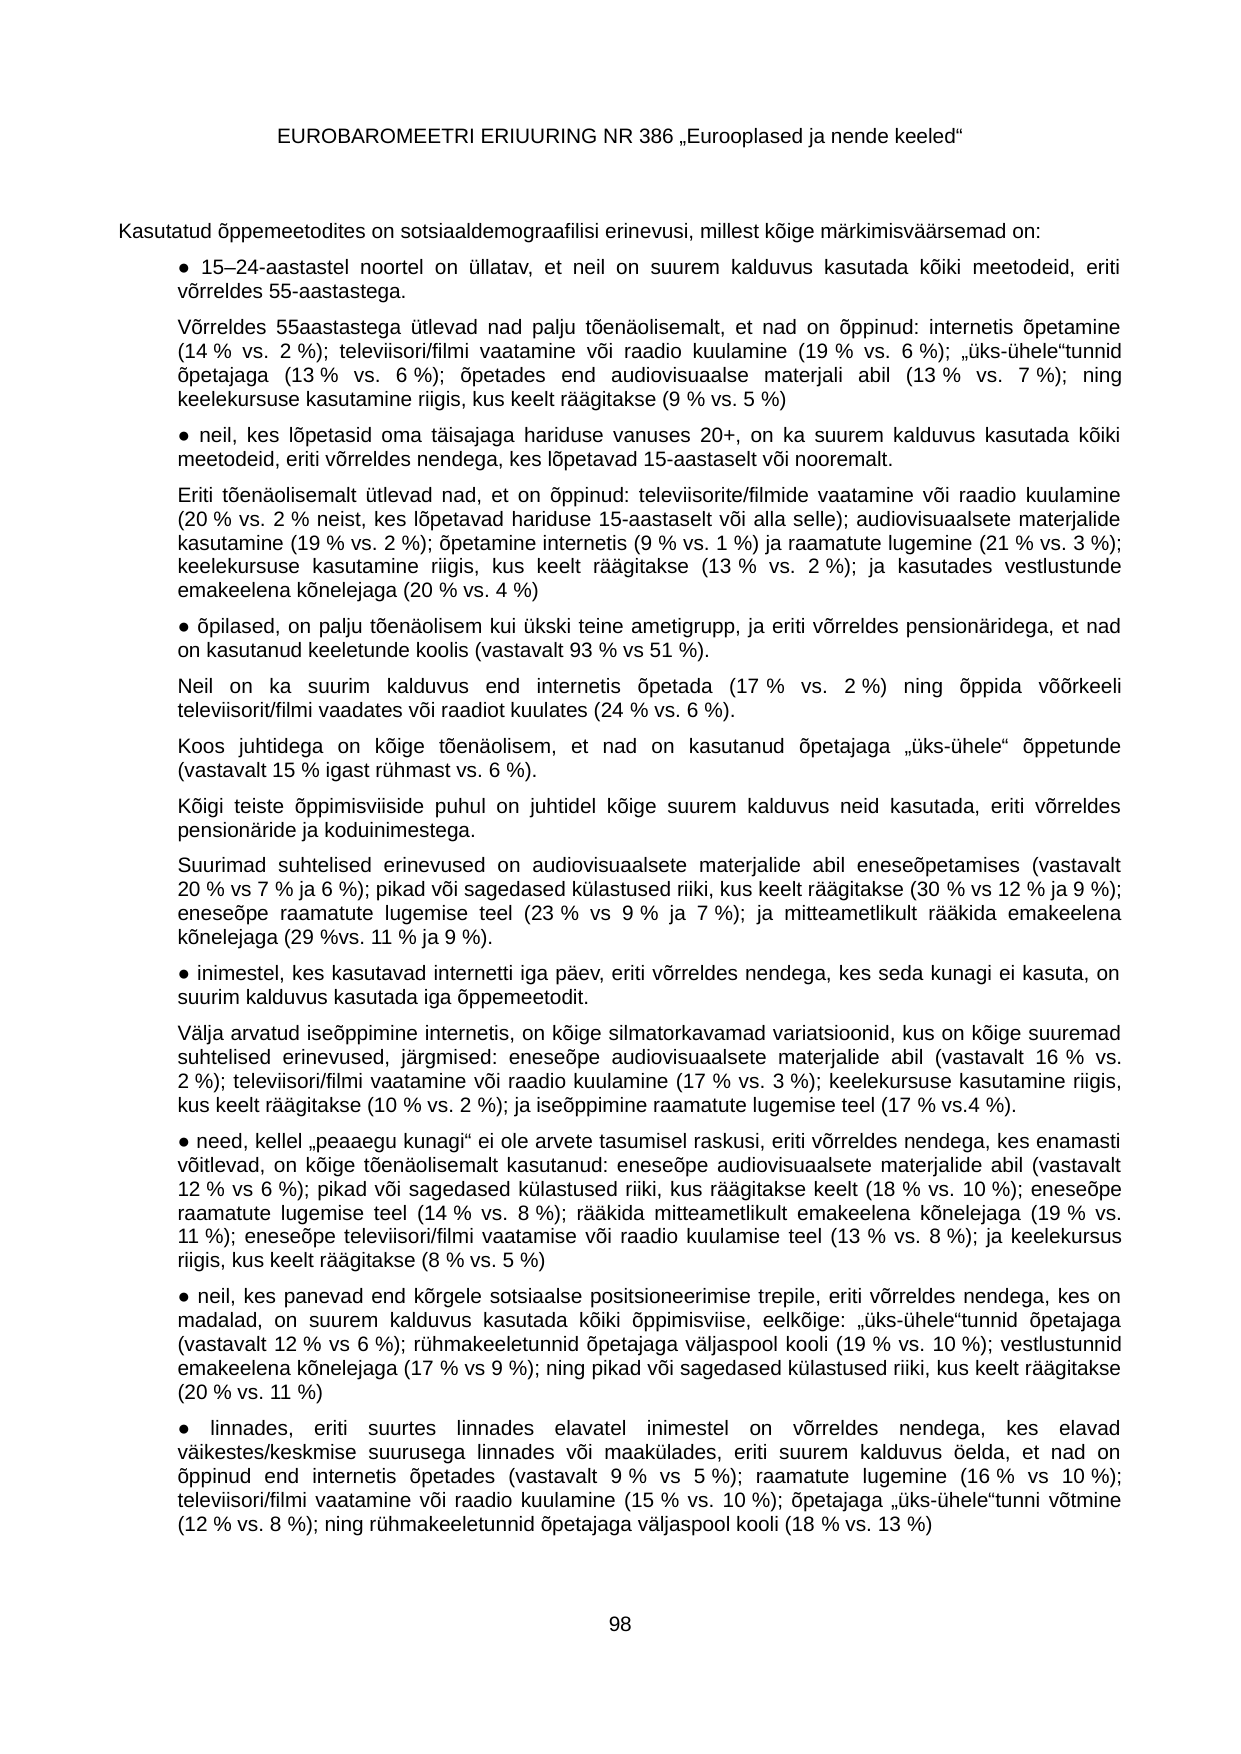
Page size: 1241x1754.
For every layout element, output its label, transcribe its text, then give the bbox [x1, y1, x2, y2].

text Neil on ka suurim kalduvus end internetis õpetada (17 % vs. 2 %) ning õppida võõrkeeli televiisorit/filmi vaadates või raadiot kuulates (24 % vs. 6 %). [177, 674, 1122, 722]
text Välja arvatud iseõppimine internetis, on kõige silmatorkavamad variatsioonid, kus on kõige suuremad suhtelised erinevused, järgmised: eneseõpe audiovisuaalsete materjalide abil (vastavalt 16 % vs. 2 %); televiisori/filmi vaatamine või raadio kuulamine (17 % vs. 3 %); keelekursuse kasutamine riigis, kus keelt räägitakse (10 % vs. 2 %); ja iseõppimine raamatute lugemise teel (17 % vs.4 %). [177, 1021, 1122, 1117]
text ● õpilased, on palju tõenäolisem kui ükski teine ametigrupp, ja eriti võrreldes pensionäridega, et nad on kasutanud keeletunde koolis (vastavalt 93 % vs 51 %). [177, 614, 1122, 662]
text Eriti tõenäolisemalt ütlevad nad, et on õppinud: televiisorite/filmide vaatamine või raadio kuulamine (20 % vs. 2 % neist, kes lõpetavad hariduse 15-aastaselt või alla selle); audiovisuaalsete materjalide kasutamine (19 % vs. 2 %); õpetamine internetis (9 % vs. 1 %) ja raamatute lugemine (21 % vs. 3 %); keelekursuse kasutamine riigis, kus keelt räägitakse (13 % vs. 2 %); ja kasutades vestlustunde emakeelena kõnelejaga (20 % vs. 4 %) [177, 482, 1122, 602]
text ● neil, kes lõpetasid oma täisajaga hariduse vanuses 20+, on ka suurem kalduvus kasutada kõiki meetodeid, eriti võrreldes nendega, kes lõpetavad 15-aastaselt või nooremalt. [177, 423, 1122, 471]
text Kasutatud õppemeetodites on sotsiaaldemograafilisi erinevusi, millest kõige märkimisväärsemad on: [118, 219, 1122, 243]
text ● linnades, eriti suurtes linnades elavatel inimestel on võrreldes nendega, kes elavad väikestes/keskmise suurusega linnades või maakülades, eriti suurem kalduvus öelda, et nad on õppinud end internetis õpetades (vastavalt 9 % vs 5 %); raamatute lugemine (16 % vs 10 %); televiisori/filmi vaatamine või raadio kuulamine (15 % vs. 10 %); õpetajaga „üks-ühele“tunni võtmine (12 % vs. 8 %); ning rühmakeeletunnid õpetajaga väljaspool kooli (18 % vs. 13 %) [177, 1416, 1122, 1536]
text ● inimestel, kes kasutavad internetti iga päev, eriti võrreldes nendega, kes seda kunagi ei kasuta, on suurim kalduvus kasutada iga õppemeetodit. [177, 961, 1122, 1009]
text ● neil, kes panevad end kõrgele sotsiaalse positsioneerimise trepile, eriti võrreldes nendega, kes on madalad, on suurem kalduvus kasutada kõiki õppimisviise, eelkõige: „üks-ühele“tunnid õpetajaga (vastavalt 12 % vs 6 %); rühmakeeletunnid õpetajaga väljaspool kooli (19 % vs. 10 %); vestlustunnid emakeelena kõnelejaga (17 % vs 9 %); ning pikad või sagedased külastused riiki, kus keelt räägitakse (20 % vs. 11 %) [177, 1284, 1122, 1404]
text Suurimad suhtelised erinevused on audiovisuaalsete materjalide abil eneseõpetamises (vastavalt 20 % vs 7 % ja 6 %); pikad või sagedased külastused riiki, kus keelt räägitakse (30 % vs 12 % ja 9 %); eneseõpe raamatute lugemise teel (23 % vs 9 % ja 7 %); ja mitteametlikult rääkida emakeelena kõnelejaga (29 %vs. 11 % ja 9 %). [177, 853, 1122, 949]
text Võrreldes 55aastastega ütlevad nad palju tõenäolisemalt, et nad on õppinud: internetis õpetamine (14 % vs. 2 %); televiisori/filmi vaatamine või raadio kuulamine (19 % vs. 6 %); „üks-ühele“tunnid õpetajaga (13 % vs. 6 %); õpetades end audiovisuaalse materjali abil (13 % vs. 7 %); ning keelekursuse kasutamine riigis, kus keelt räägitakse (9 % vs. 5 %) [177, 315, 1122, 411]
text Koos juhtidega on kõige tõenäolisem, et nad on kasutanud õpetajaga „üks-ühele“ õppetunde (vastavalt 15 % igast rühmast vs. 6 %). [177, 734, 1122, 782]
text Kõigi teiste õppimisviiside puhul on juhtidel kõige suurem kalduvus neid kasutada, eriti võrreldes pensionäride ja koduinimestega. [177, 793, 1122, 841]
text ● 15–24-aastastel noortel on üllatav, et neil on suurem kalduvus kasutada kõiki meetodeid, eriti võrreldes 55-aastastega. [177, 255, 1122, 303]
text ● need, kellel „peaaegu kunagi“ ei ole arvete tasumisel raskusi, eriti võrreldes nendega, kes enamasti võitlevad, on kõige tõenäolisemalt kasutanud: eneseõpe audiovisuaalsete materjalide abil (vastavalt 12 % vs 6 %); pikad või sagedased külastused riiki, kus räägitakse keelt (18 % vs. 10 %); eneseõpe raamatute lugemise teel (14 % vs. 8 %); rääkida mitteametlikult emakeelena kõnelejaga (19 % vs. 11 %); eneseõpe televiisori/filmi vaatamise või raadio kuulamise teel (13 % vs. 8 %); ja keelekursus riigis, kus keelt räägitakse (8 % vs. 5 %) [177, 1128, 1122, 1272]
